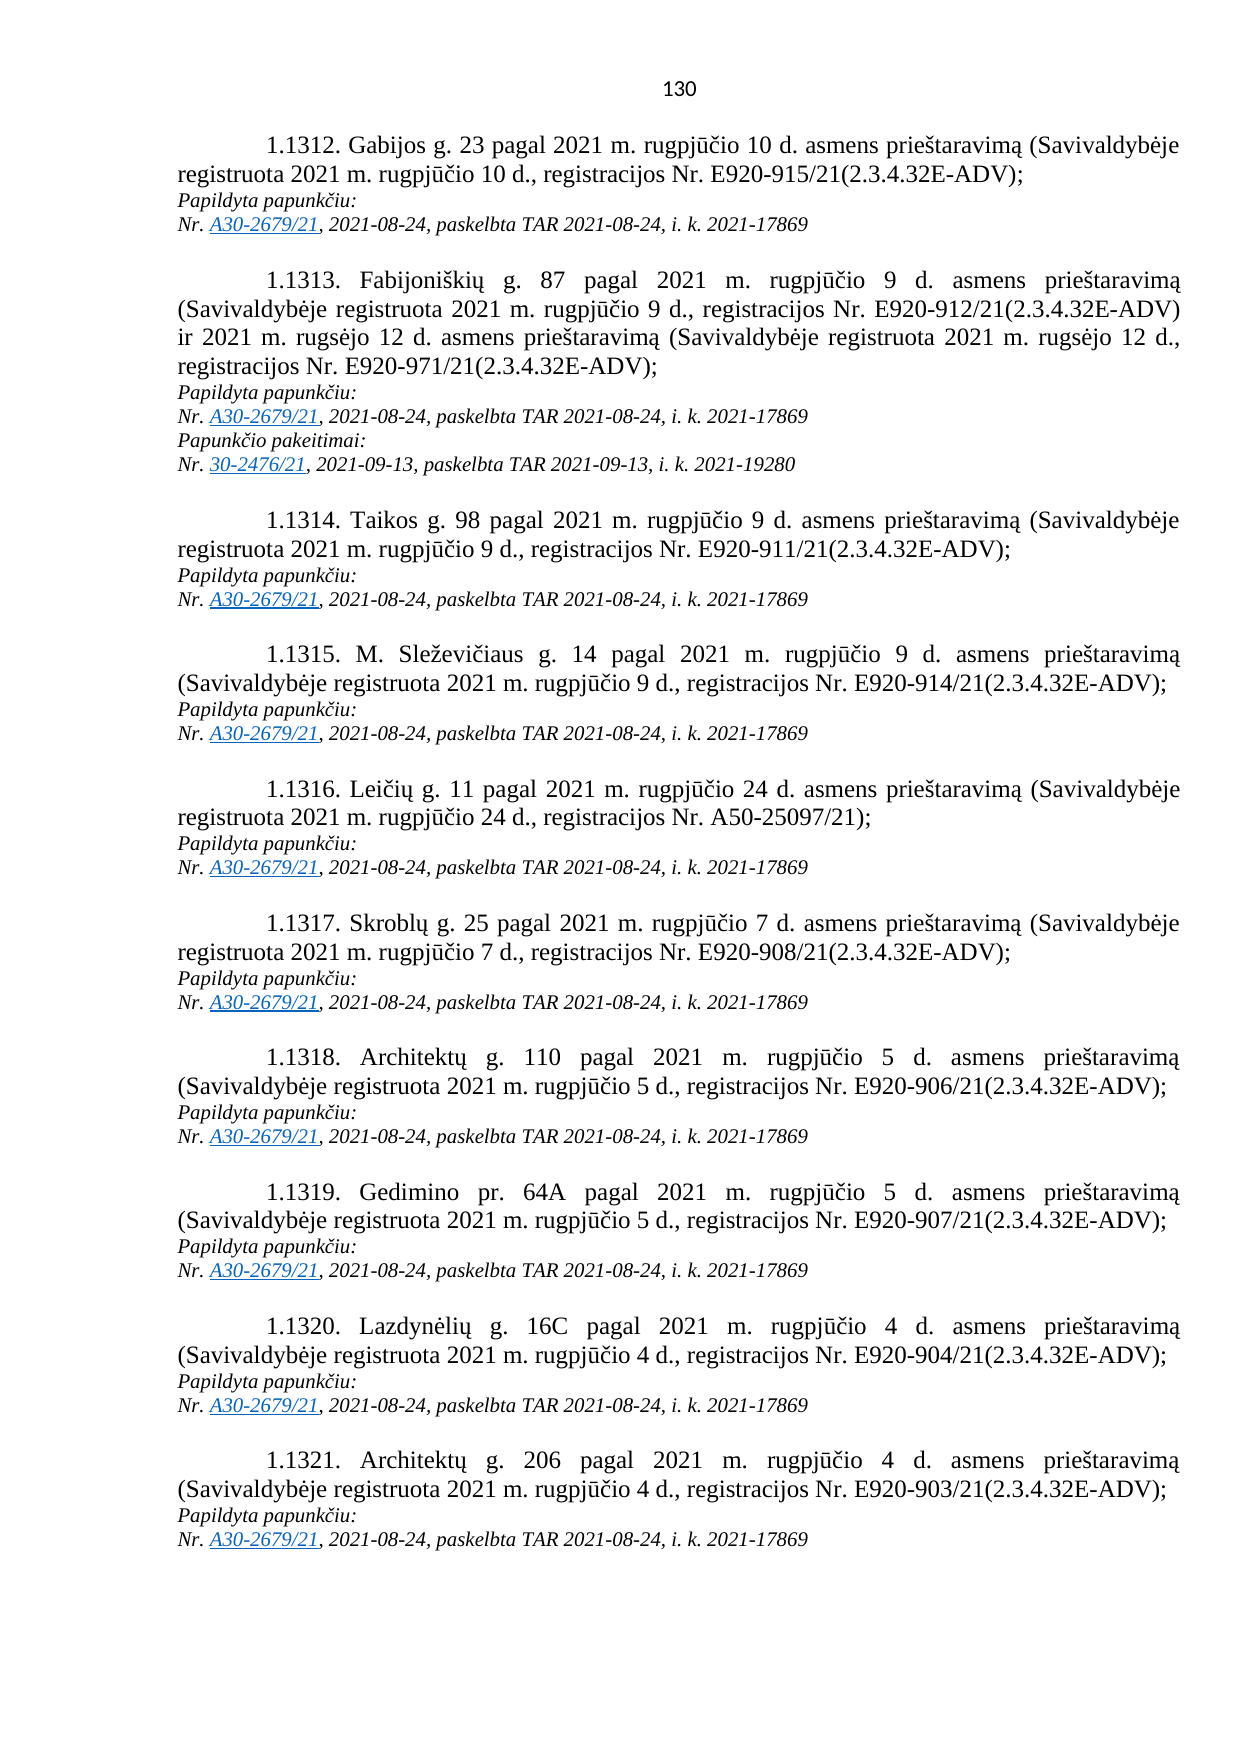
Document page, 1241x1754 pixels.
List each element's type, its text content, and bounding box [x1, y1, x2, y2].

text Nr. A30-2679/21, 2021-08-24, paskelbta TAR 2021-08-24, i. k. 2021-17869 [177, 1124, 1181, 1148]
text 1.1319. Gedimino pr. 64A pagal 2021 m. rugpjūčio 5 d. asmens prieštaravimą (Savivaldybėje registruota 2021 m. rugpjūčio 5 d., registracijos Nr. E920-907/21(2.3.4.32E-ADV); [177, 1177, 1181, 1234]
text Nr. A30-2679/21, 2021-08-24, paskelbta TAR 2021-08-24, i. k. 2021-17869 [177, 1527, 1181, 1551]
text 1.1317. Skroblų g. 25 pagal 2021 m. rugpjūčio 7 d. asmens prieštaravimą (Savivaldybėje registruota 2021 m. rugpjūčio 7 d., registracijos Nr. E920-908/21(2.3.4.32E-ADV); [177, 908, 1181, 966]
text 1.1313. Fabijoniškių g. 87 pagal 2021 m. rugpjūčio 9 d. asmens prieštaravimą (Savivaldybėje registruota 2021 m. rugpjūčio 9 d., registracijos Nr. E920-912/21(2.3.4.32E-ADV) ir 2021 m. rugsėjo 12 d. asmens prieštaravimą (Savivaldybėje registruota 2021 m. rugsėjo 12 d., registracijos Nr. E920-971/21(2.3.4.32E-ADV); [177, 265, 1181, 380]
text Papildyta papunkčiu: [177, 966, 1181, 990]
text Papildyta papunkčiu: [177, 562, 1181, 587]
text 1.1320. Lazdynėlių g. 16C pagal 2021 m. rugpjūčio 4 d. asmens prieštaravimą (Savivaldybėje registruota 2021 m. rugpjūčio 4 d., registracijos Nr. E920-904/21(2.3.4.32E-ADV); [177, 1311, 1181, 1369]
text 1.1316. Leičių g. 11 pagal 2021 m. rugpjūčio 24 d. asmens prieštaravimą (Savivaldybėje registruota 2021 m. rugpjūčio 24 d., registracijos Nr. A50-25097/21); [177, 774, 1181, 831]
text 1.1315. M. Sleževičiaus g. 14 pagal 2021 m. rugpjūčio 9 d. asmens prieštaravimą (Savivaldybėje registruota 2021 m. rugpjūčio 9 d., registracijos Nr. E920-914/21(2.3.4.32E-ADV); [177, 639, 1181, 697]
text Papildyta papunkčiu: [177, 1100, 1181, 1124]
text Papildyta papunkčiu: [177, 1503, 1181, 1527]
text Papildyta papunkčiu: [177, 831, 1181, 855]
text Papildyta papunkčiu: [177, 188, 1181, 212]
text 1.1321. Architektų g. 206 pagal 2021 m. rugpjūčio 4 d. asmens prieštaravimą (Savivaldybėje registruota 2021 m. rugpjūčio 4 d., registracijos Nr. E920-903/21(2.3.4.32E-ADV); [177, 1446, 1181, 1503]
text Papildyta papunkčiu: [177, 380, 1181, 404]
text Nr. A30-2679/21, 2021-08-24, paskelbta TAR 2021-08-24, i. k. 2021-17869 [177, 721, 1181, 745]
text Nr. A30-2679/21, 2021-08-24, paskelbta TAR 2021-08-24, i. k. 2021-17869 [177, 404, 1181, 428]
text Papildyta papunkčiu: [177, 697, 1181, 721]
text Nr. 30-2476/21, 2021-09-13, paskelbta TAR 2021-09-13, i. k. 2021-19280 [177, 452, 1181, 476]
text Nr. A30-2679/21, 2021-08-24, paskelbta TAR 2021-08-24, i. k. 2021-17869 [177, 1393, 1181, 1417]
text Papildyta papunkčiu: [177, 1234, 1181, 1258]
text Nr. A30-2679/21, 2021-08-24, paskelbta TAR 2021-08-24, i. k. 2021-17869 [177, 587, 1181, 611]
text Papunkčio pakeitimai: [177, 428, 1181, 452]
text Papildyta papunkčiu: [177, 1369, 1181, 1393]
text 1.1312. Gabijos g. 23 pagal 2021 m. rugpjūčio 10 d. asmens prieštaravimą (Savivaldybėje registruota 2021 m. rugpjūčio 10 d., registracijos Nr. E920-915/21(2.3.4.32E-ADV); [177, 131, 1181, 188]
text Nr. A30-2679/21, 2021-08-24, paskelbta TAR 2021-08-24, i. k. 2021-17869 [177, 212, 1181, 236]
text 1.1318. Architektų g. 110 pagal 2021 m. rugpjūčio 5 d. asmens prieštaravimą (Savivaldybėje registruota 2021 m. rugpjūčio 5 d., registracijos Nr. E920-906/21(2.3.4.32E-ADV); [177, 1042, 1181, 1100]
text 1.1314. Taikos g. 98 pagal 2021 m. rugpjūčio 9 d. asmens prieštaravimą (Savivaldybėje registruota 2021 m. rugpjūčio 9 d., registracijos Nr. E920-911/21(2.3.4.32E-ADV); [177, 505, 1181, 562]
text Nr. A30-2679/21, 2021-08-24, paskelbta TAR 2021-08-24, i. k. 2021-17869 [177, 855, 1181, 879]
text Nr. A30-2679/21, 2021-08-24, paskelbta TAR 2021-08-24, i. k. 2021-17869 [177, 990, 1181, 1014]
text Nr. A30-2679/21, 2021-08-24, paskelbta TAR 2021-08-24, i. k. 2021-17869 [177, 1258, 1181, 1282]
